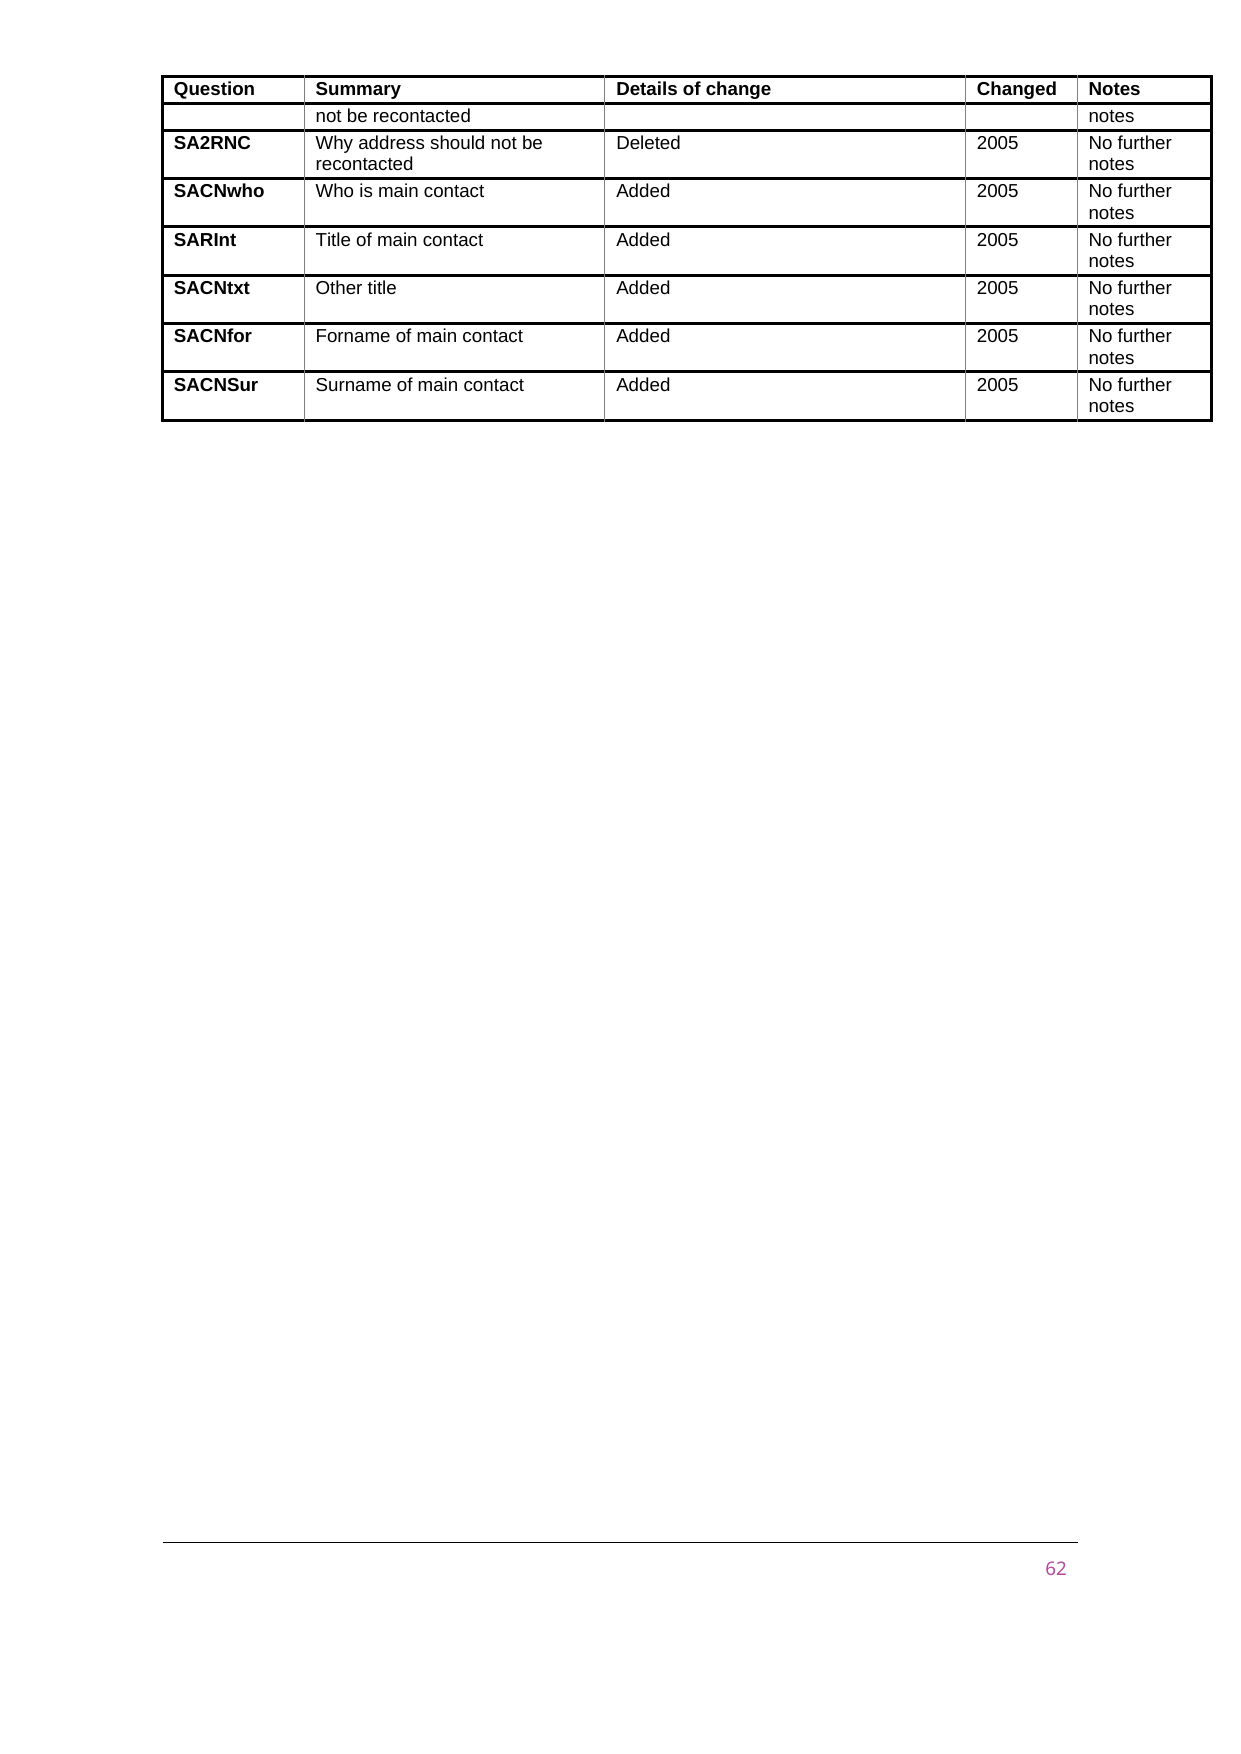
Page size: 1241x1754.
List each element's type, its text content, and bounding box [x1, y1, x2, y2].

table_cell [605, 105, 965, 128]
table_cell Title of main contact [305, 228, 604, 273]
table_cell 2005 [966, 132, 1077, 177]
table_cell No further notes [1078, 132, 1210, 177]
table_cell not be recontacted [305, 105, 604, 128]
table_cell notes [1078, 105, 1210, 128]
table_cell 2005 [966, 180, 1077, 225]
table_cell SACNSur [164, 373, 304, 418]
table_cell SARInt [164, 228, 304, 273]
table_cell Added [605, 277, 965, 322]
table_header Changed [966, 78, 1077, 102]
table_cell 2005 [966, 277, 1077, 322]
table_cell Forname of main contact [305, 325, 604, 370]
table_header Notes [1078, 78, 1210, 102]
table_header Summary [305, 78, 604, 102]
table_cell [164, 105, 304, 128]
table_cell SACNwho [164, 180, 304, 225]
table_cell Added [605, 325, 965, 370]
table_cell No further notes [1078, 277, 1210, 322]
table_cell SACNfor [164, 325, 304, 370]
table_header Question [164, 78, 304, 102]
table_cell No further notes [1078, 373, 1210, 418]
table_cell 2005 [966, 325, 1077, 370]
table_cell Why address should not be recontacted [305, 132, 604, 177]
table_header Details of change [605, 78, 965, 102]
table_cell Surname of main contact [305, 373, 604, 418]
table_cell No further notes [1078, 325, 1210, 370]
table_cell 2005 [966, 373, 1077, 418]
table_cell Deleted [605, 132, 965, 177]
table_cell [966, 105, 1077, 128]
table_cell No further notes [1078, 180, 1210, 225]
table_cell No further notes [1078, 228, 1210, 273]
table_cell SA2RNC [164, 132, 304, 177]
table_cell Added [605, 180, 965, 225]
table_cell Other title [305, 277, 604, 322]
table_cell Added [605, 373, 965, 418]
table_cell Who is main contact [305, 180, 604, 225]
table_cell 2005 [966, 228, 1077, 273]
table_cell Added [605, 228, 965, 273]
table_cell SACNtxt [164, 277, 304, 322]
